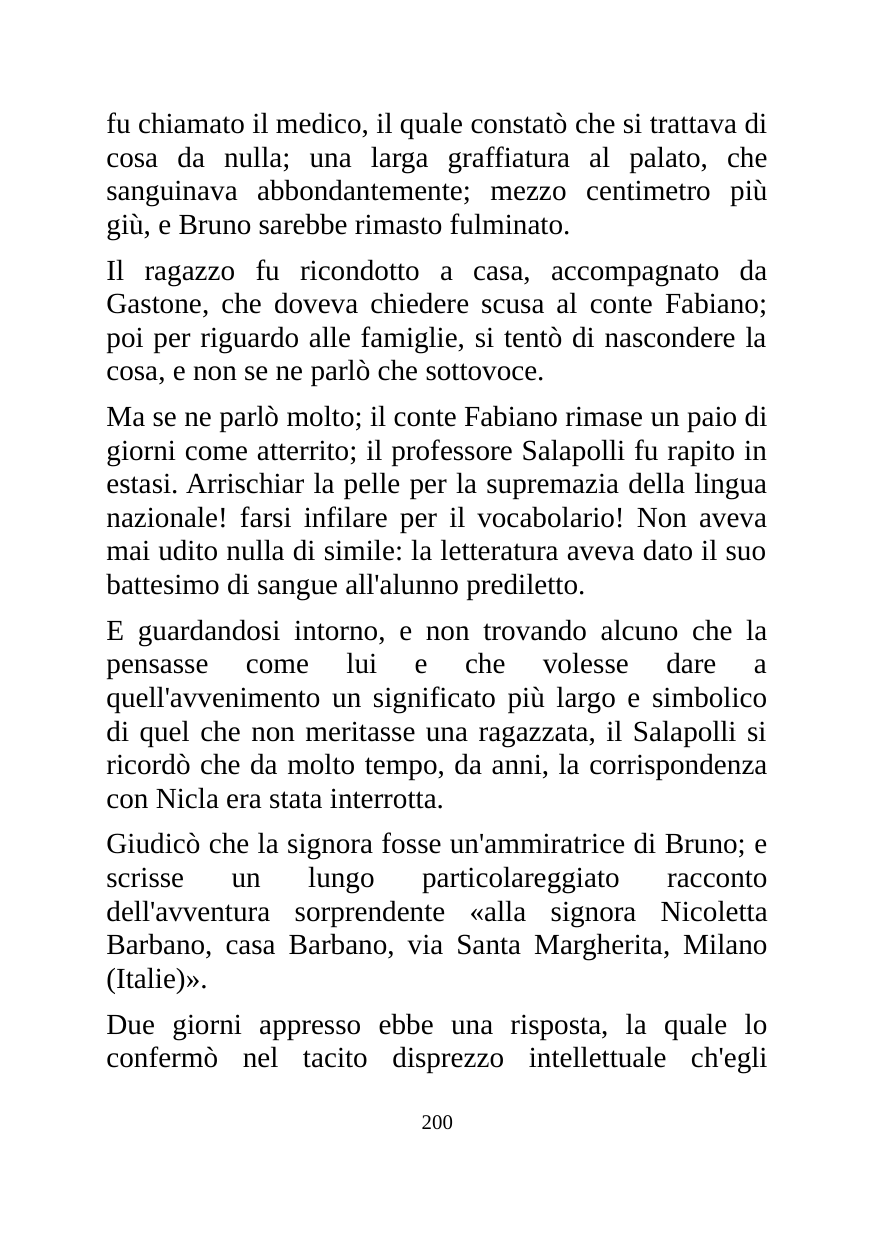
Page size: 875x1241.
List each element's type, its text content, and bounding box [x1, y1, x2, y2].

text Giudicò che la signora fosse un'ammiratrice di Bruno; e scrisse un lungo particolareggiato racconto dell'avventura sorprendente «alla signora Nicoletta Barbano, casa Barbano, via Santa Margherita, Milano (Italie)». [106, 827, 768, 994]
text E guardandosi intorno, e non trovando alcuno che la pensasse come lui e che volesse dare a quell'avvenimento un significato più largo e simbolico di quel che non meritasse una ragazzata, il Salapolli si ricordò che da molto tempo, da anni, la corrispondenza con Nicla era stata interrotta. [106, 613, 768, 814]
text Ma se ne parlò molto; il conte Fabiano rimase un paio di giorni come atterrito; il professore Salapolli fu rapito in estasi. Arrischiar la pelle per la supremazia della lingua nazionale! farsi infilare per il vocabolario! Non aveva mai udito nulla di simile: la letteratura aveva dato il suo battesimo di sangue all'alunno prediletto. [106, 399, 768, 601]
text Il ragazzo fu ricondotto a casa, accompagnato da Gastone, che doveva chiedere scusa al conte Fabiano; poi per riguardo alle famiglie, si tentò di nascondere la cosa, e non se ne parlò che sottovoce. [106, 253, 768, 387]
text Due giorni appresso ebbe una risposta, la quale lo confermò nel tacito disprezzo intellettuale ch'egli [106, 1007, 768, 1074]
text fu chiamato il medico, il quale constatò che si trattava di cosa da nulla; una larga graffiatura al palato, che sanguinava abbondantemente; mezzo centimetro più giù, e Bruno sarebbe rimasto fulminato. [106, 106, 768, 240]
